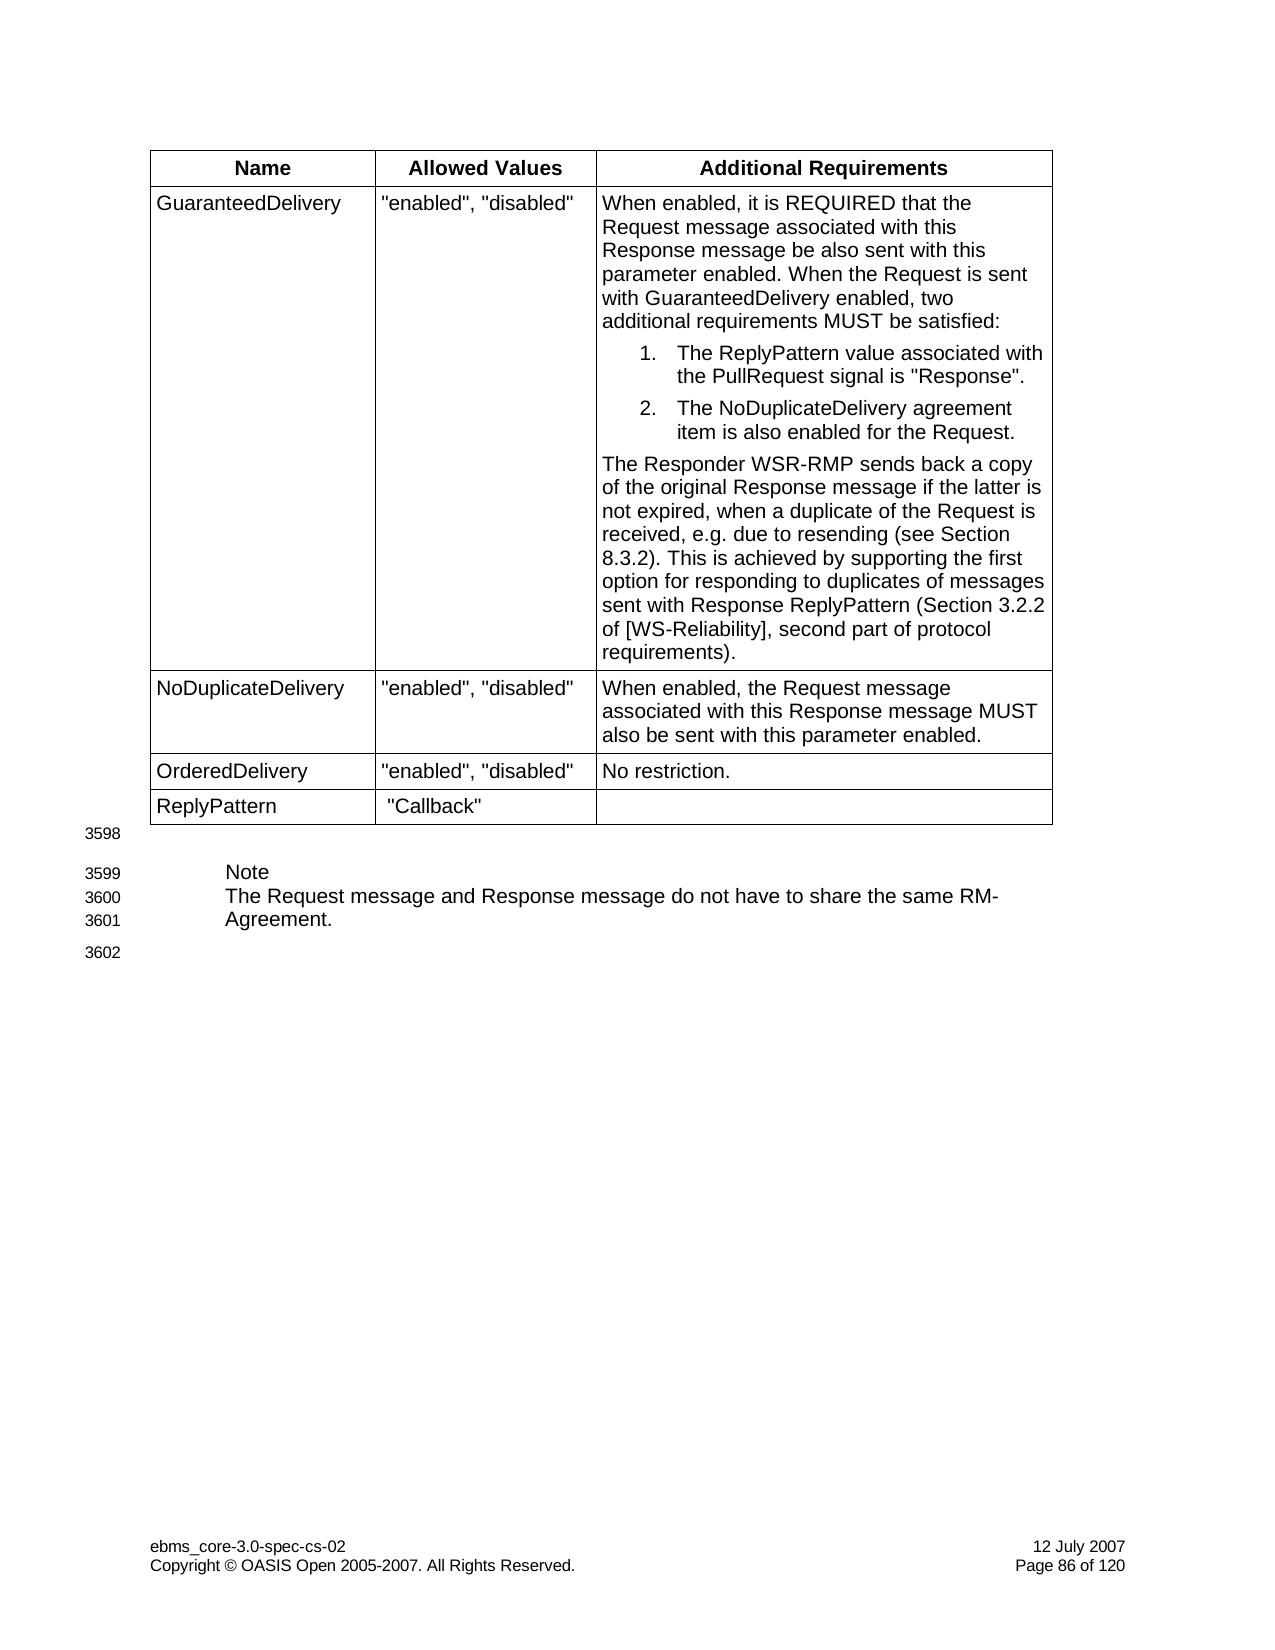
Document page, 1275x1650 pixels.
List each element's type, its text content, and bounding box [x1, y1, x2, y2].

table_cell "Callback" [376, 790, 596, 824]
table_cell "enabled", "disabled" [376, 671, 596, 753]
table_cell ReplyPattern [151, 790, 375, 824]
table_cell OrderedDelivery [151, 754, 375, 789]
table_cell GuaranteedDelivery [151, 187, 375, 670]
table_cell When enabled, the Request message associated with this Response message MUST also be sent with this parameter enabled. [597, 671, 1052, 753]
table_cell "enabled", "disabled" [376, 754, 596, 789]
table_cell When enabled, it is REQUIRED that the Request message associated with this Response message be also sent with this parameter enabled. When the Request is sent with GuaranteedDelivery enabled, two additional requirements MUST be satisfied: The ReplyPattern value associated with the PullRequest signal is "Response". The NoDuplicateDelivery agreement item is also enabled for the Request. The Responder WSR-RMP sends back a copy of the original Response message if the latter is not expired, when a duplicate of the Request is received, e.g. due to resending (see Section 8.3.2). This is achieved by supporting the first option for responding to duplicates of messages sent with Response ReplyPattern (Section 3.2.2 of [WS-Reliability], second part of protocol requirements). [597, 187, 1052, 670]
table_cell [597, 790, 1052, 824]
table_cell NoDuplicateDelivery [151, 671, 375, 753]
table_cell "enabled", "disabled" [376, 187, 596, 670]
table_header Additional Requirements [597, 151, 1052, 186]
table_cell No restriction. [597, 754, 1052, 789]
text Note The Request message and Response message do not have to share the same RM-Agreement. [225, 861, 1050, 931]
table_header Allowed Values [376, 151, 596, 186]
table_header Name [151, 151, 375, 186]
